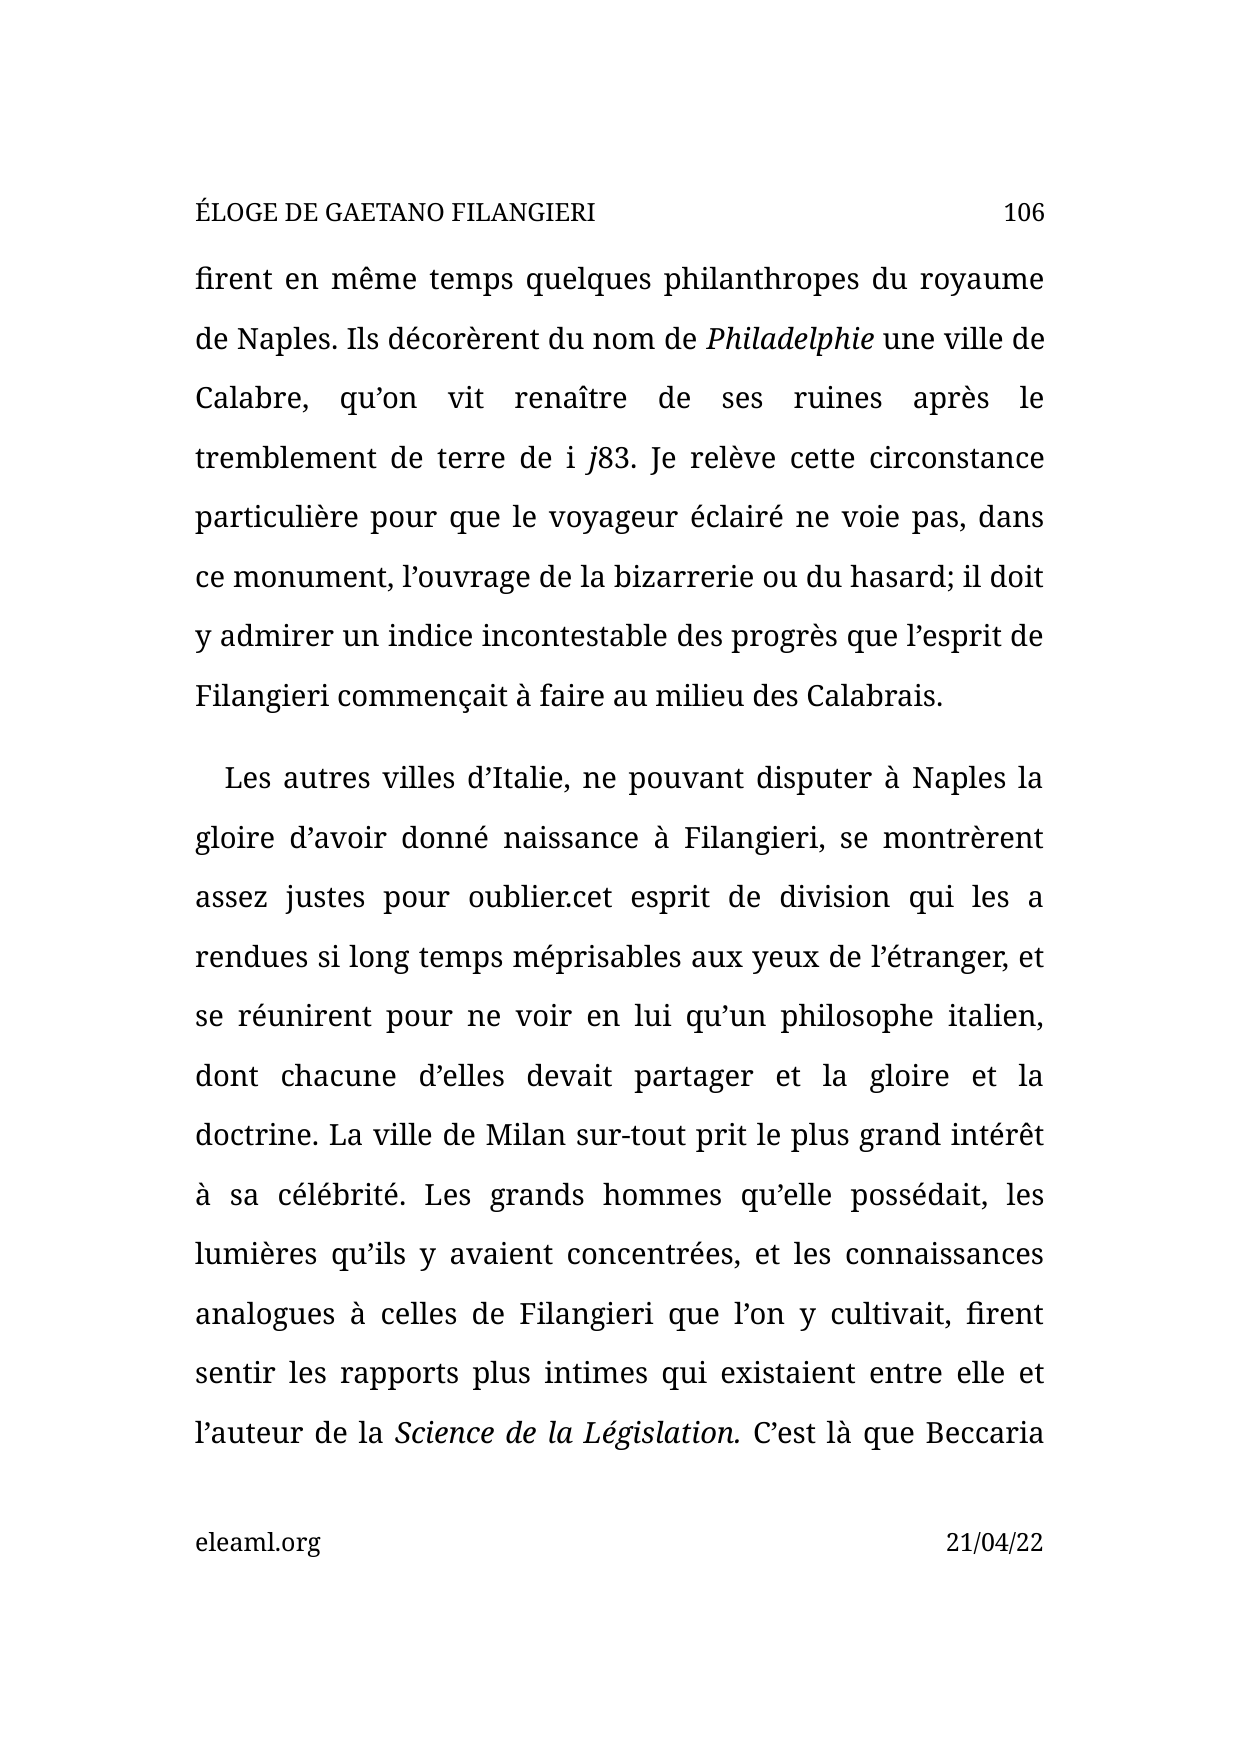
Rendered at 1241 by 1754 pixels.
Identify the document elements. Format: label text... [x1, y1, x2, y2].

text Les autres villes d’Italie, ne pouvant disputer à Naples la gloire d’avoir donné naissance à Filangieri, se montrèrent assez justes pour oublier.cet esprit de division qui les a rendues si long temps méprisables aux yeux de l’étranger, et se réunirent pour ne voir en lui qu’un philosophe italien, dont chacune d’elles devait partager et la gloire et la doctrine. La ville de Milan sur-tout prit le plus grand intérêt à sa célébrité. Les grands hommes qu’elle possédait, les lumières qu’ils y avaient concentrées, et les connaissances analogues à celles de Filangieri que l’on y cultivait, firent sentir les rapports plus intimes qui existaient entre elle et l’auteur de la Science de la Législation. C’est là que Beccaria [195, 758, 1045, 1452]
text firent en même temps quelques philanthropes du royaume de Naples. Ils décorèrent du nom de Philadelphie une ville de Calabre, qu’on vit renaître de ses ruines après le tremblement de terre de i j83. Je relève cette circonstance particulière pour que le voyageur éclairé ne voie pas, dans ce monument, l’ouvrage de la bizarrerie ou du hasard; il doit y admirer un indice incontestable des progrès que l’esprit de Filangieri commençait à faire au milieu des Calabrais. [195, 258, 1045, 714]
